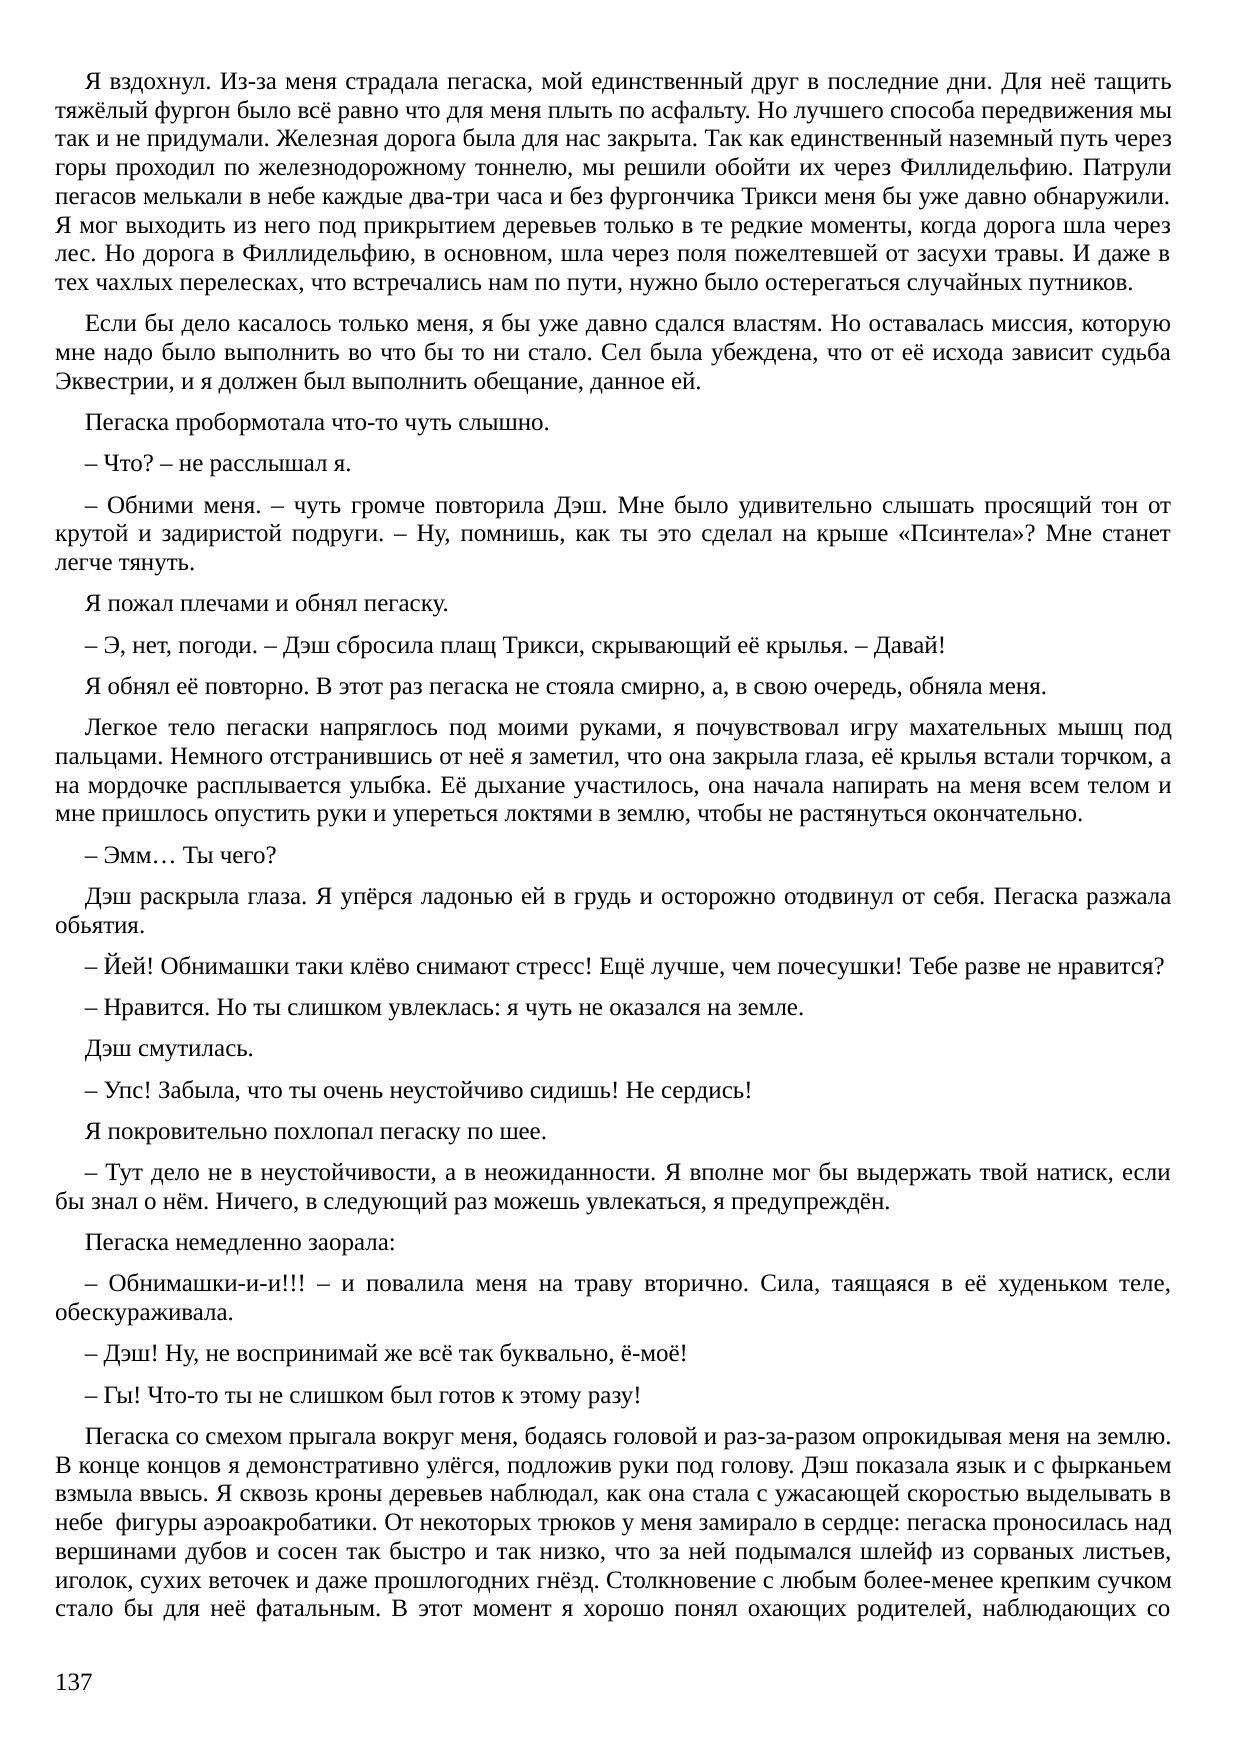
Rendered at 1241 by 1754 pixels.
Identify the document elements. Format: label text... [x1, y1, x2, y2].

text – Дэш! Ну, не воспринимай же всё так буквально, ё-моё! [55, 1338, 1173, 1367]
text Пегаска пробормотала что-то чуть слышно. [55, 407, 1173, 436]
text – Йей! Обнимашки таки клёво снимают стресс! Ещё лучше, чем почесушки! Тебе разве не нравится? [55, 951, 1173, 980]
text Если бы дело касалось только меня, я бы уже давно сдался властям. Но оставалась миссия, которую мне надо было выполнить во что бы то ни стало. Сел была убеждена, что от её исхода зависит судьба Эквестрии, и я должен был выполнить обещание, данное ей. [55, 308, 1173, 395]
text Дэш раскрыла глаза. Я упёрся ладонью ей в грудь и осторожно отодвинул от себя. Пегаска разжала обьятия. [55, 881, 1173, 938]
text – Э, нет, погоди. – Дэш сбросила плащ Трикси, скрывающий её крылья. – Давай! [55, 630, 1173, 658]
text Легкое тело пегаски напряглось под моими руками, я почувствовал игру махательных мышц под пальцами. Немного отстранившись от неё я заметил, что она закрыла глаза, её крылья встали торчком, а на мордочке расплывается улыбка. Её дыхание участилось, она начала напирать на меня всем телом и мне пришлось опустить руки и упереться локтями в землю, чтобы не растянуться окончательно. [55, 712, 1173, 827]
text – Гы! Что-то ты не слишком был готов к этому разу! [55, 1380, 1173, 1408]
text – Что? – не расслышал я. [55, 448, 1173, 477]
text – Обнимашки-и-и!!! – и повалила меня на траву вторично. Сила, таящаяся в её худеньком теле, обескураживала. [55, 1268, 1173, 1326]
text Дэш смутилась. [55, 1033, 1173, 1062]
text Я пожал плечами и обнял пегаску. [55, 588, 1173, 617]
text – Нравится. Но ты слишком увлеклась: я чуть не оказался на земле. [55, 992, 1173, 1021]
text – Обними меня. – чуть громче повторила Дэш. Мне было удивительно слышать просящий тон от крутой и задиристой подруги. – Ну, помнишь, как ты это сделал на крыше «Псинтела»? Мне станет легче тянуть. [55, 490, 1173, 576]
text Пегаска со смехом прыгала вокруг меня, бодаясь головой и раз-за-разом опрокидывая меня на землю. В конце концов я демонстративно улёгся, подложив руки под голову. Дэш показала язык и с фырканьем взмыла ввысь. Я сквозь кроны деревьев наблюдал, как она стала с ужасающей скоростью выделывать в небе фигуры аэроакробатики. От некоторых трюков у меня замирало в сердце: пегаска проносилась над вершинами дубов и сосен так быстро и так низко, что за ней подымался шлейф из сорваных листьев, иголок, сухих веточек и даже прошлогодних гнёзд. Столкновение с любым более-менее крепким сучком стало бы для неё фатальным. В этот момент я хорошо понял охающих родителей, наблюдающих со [55, 1421, 1173, 1622]
text Я вздохнул. Из-за меня страдала пегаска, мой единственный друг в последние дни. Для неё тащить тяжёлый фургон было всё равно что для меня плыть по асфальту. Но лучшего способа передвижения мы так и не придумали. Железная дорога была для нас закрыта. Так как единственный наземный путь через горы проходил по железнодорожному тоннелю, мы решили обойти их через Филлидельфию. Патрули пегасов мелькали в небе каждые два-три часа и без фургончика Трикси меня бы уже давно обнаружили. Я мог выходить из него под прикрытием деревьев только в те редкие моменты, когда дорога шла через лес. Но дорога в Филлидельфию, в основном, шла через поля пожелтевшей от засухи травы. И даже в тех чахлых перелесках, что встречались нам по пути, нужно было остерегаться случайных путников. [55, 66, 1173, 296]
text Я обнял её повторно. В этот раз пегаска не стояла смирно, а, в свою очередь, обняла меня. [55, 671, 1173, 700]
text – Упс! Забыла, что ты очень неустойчиво сидишь! Не сердись! [55, 1075, 1173, 1103]
text Пегаска немедленно заорала: [55, 1227, 1173, 1256]
text – Тут дело не в неустойчивости, а в неожиданности. Я вполне мог бы выдержать твой натиск, если бы знал о нём. Ничего, в следующий раз можешь увлекаться, я предупреждён. [55, 1157, 1173, 1215]
text – Эмм… Ты чего? [55, 840, 1173, 868]
text Я покровительно похлопал пегаску по шее. [55, 1116, 1173, 1145]
